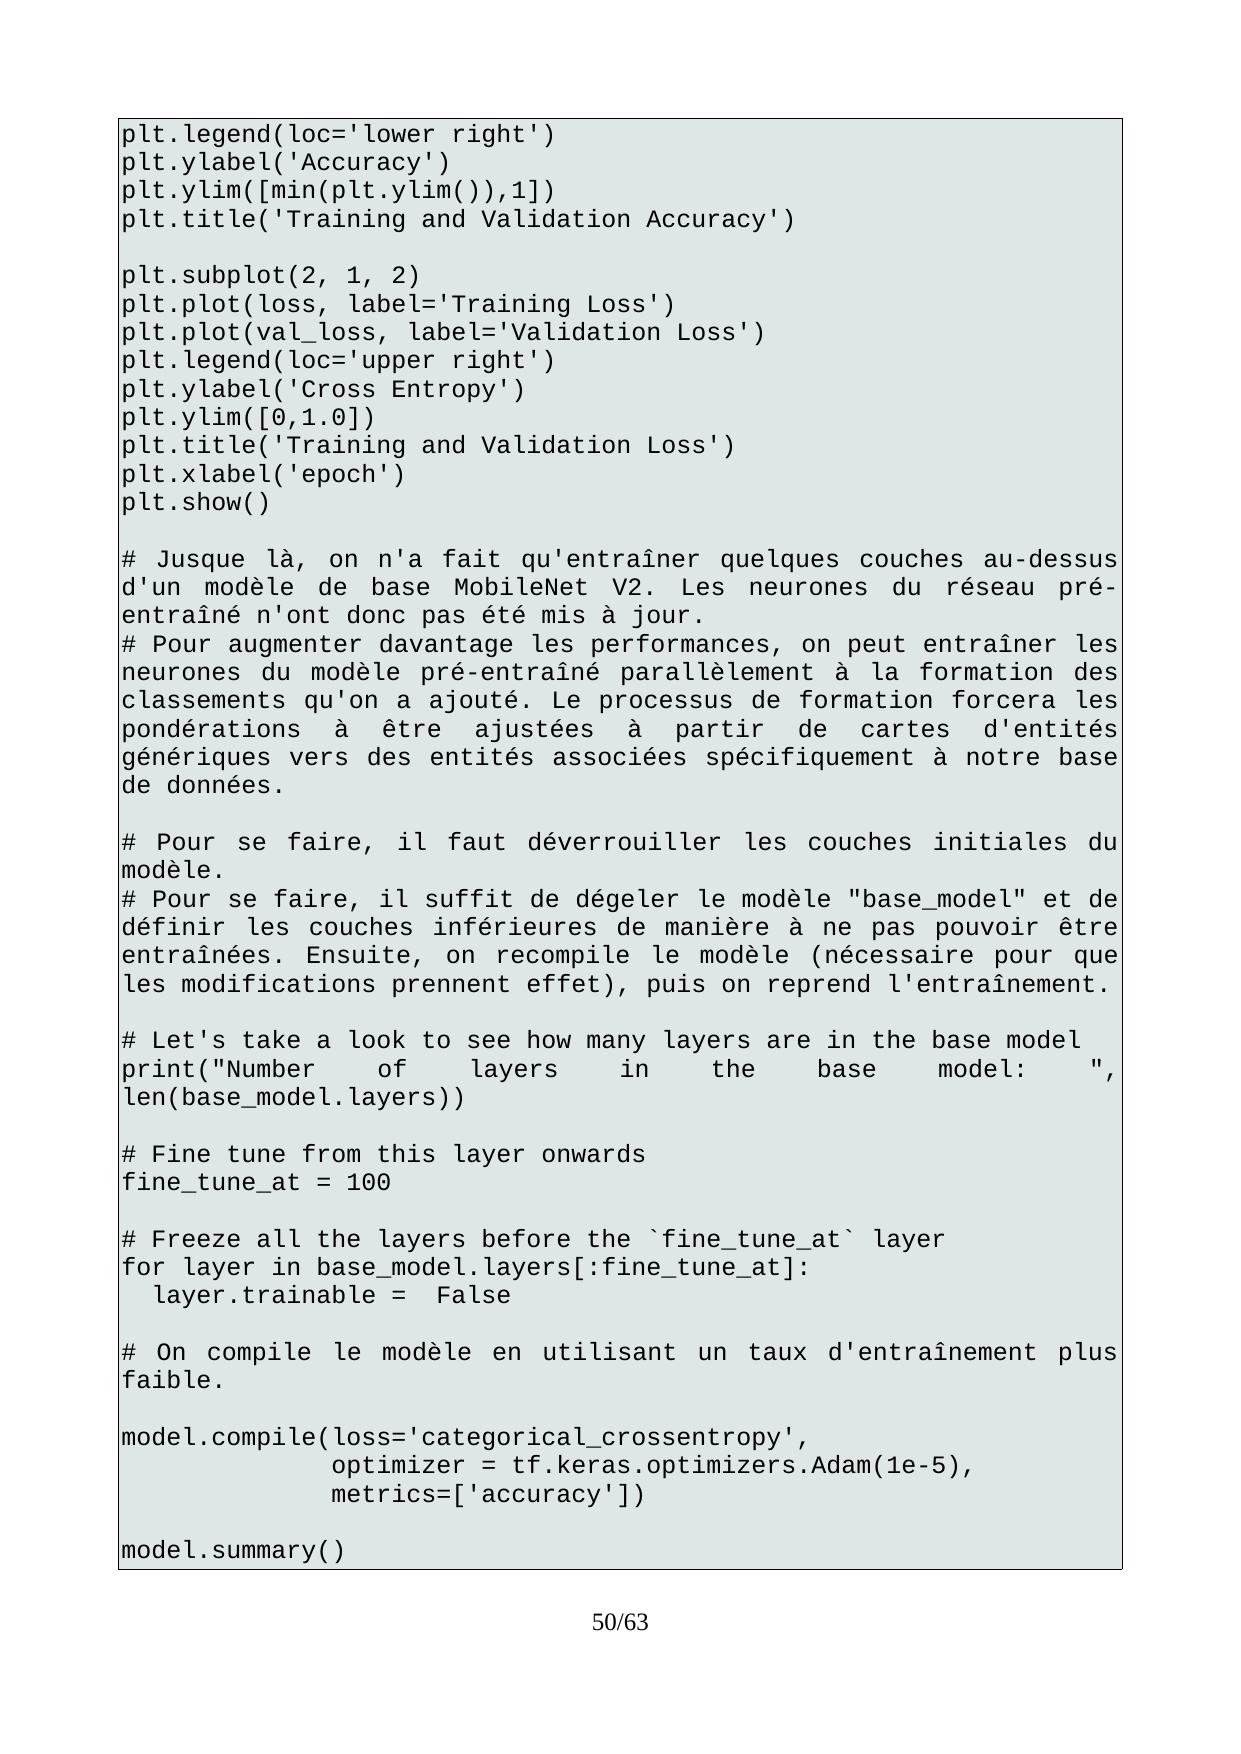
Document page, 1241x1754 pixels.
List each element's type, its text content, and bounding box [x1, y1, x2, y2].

text model.compile(loss='categorical_crossentropy', [119, 1421, 1122, 1450]
text plt.show() [119, 486, 1122, 515]
text plt.legend(loc='lower right') [119, 119, 1122, 146]
text # Jusque là, on n'a fait qu'entraîner quelques couches au-dessus d'un modèle de base MobileNet V2. Les neurones du réseau pré-entraîné n'ont donc pas été mis à jour. [119, 543, 1122, 628]
text plt.ylabel('Cross Entropy') [119, 373, 1122, 401]
text fine_tune_at = 100 [119, 1166, 1122, 1195]
text for layer in base_model.layers[:fine_tune_at]: [119, 1251, 1122, 1280]
text plt.ylabel('Accuracy') [119, 146, 1122, 175]
text plt.title('Training and Validation Accuracy') [119, 203, 1122, 231]
text # Fine tune from this layer onwards [119, 1138, 1122, 1166]
text plt.xlabel('epoch') [119, 458, 1122, 486]
text print("Number of layers in the base model: ", len(base_model.layers)) [119, 1053, 1122, 1110]
text plt.subplot(2, 1, 2) [119, 260, 1122, 288]
text layer.trainable = False [119, 1280, 1122, 1308]
text model.summary() [119, 1535, 1122, 1569]
text # Let's take a look to see how many layers are in the base model [119, 1025, 1122, 1053]
text # On compile le modèle en utilisant un taux d'entraînement plus faible. [119, 1336, 1122, 1393]
text optimizer = tf.keras.optimizers.Adam(1e-5), [119, 1450, 1122, 1478]
text # Freeze all the layers before the `fine_tune_at` layer [119, 1223, 1122, 1251]
text # Pour se faire, il faut déverrouiller les couches initiales du modèle. [119, 826, 1122, 883]
text plt.ylim([0,1.0]) [119, 401, 1122, 430]
text metrics=['accuracy']) [119, 1478, 1122, 1506]
text # Pour augmenter davantage les performances, on peut entraîner les neurones du modèle pré-entraîné parallèlement à la formation des classements qu'on a ajouté. Le processus de formation forcera les pondérations à être ajustées à partir de cartes d'entités génériques vers des entités associées spécifiquement à notre base de données. [119, 628, 1122, 798]
text plt.ylim([min(plt.ylim()),1]) [119, 175, 1122, 203]
text plt.legend(loc='upper right') [119, 345, 1122, 373]
text # Pour se faire, il suffit de dégeler le modèle "base_model" et de définir les couches inférieures de manière à ne pas pouvoir être entraînées. Ensuite, on recompile le modèle (nécessaire pour que les modifications prennent effet), puis on reprend l'entraînement. [119, 883, 1122, 996]
text plt.title('Training and Validation Loss') [119, 430, 1122, 458]
text plt.plot(val_loss, label='Validation Loss') [119, 316, 1122, 345]
text plt.plot(loss, label='Training Loss') [119, 288, 1122, 316]
